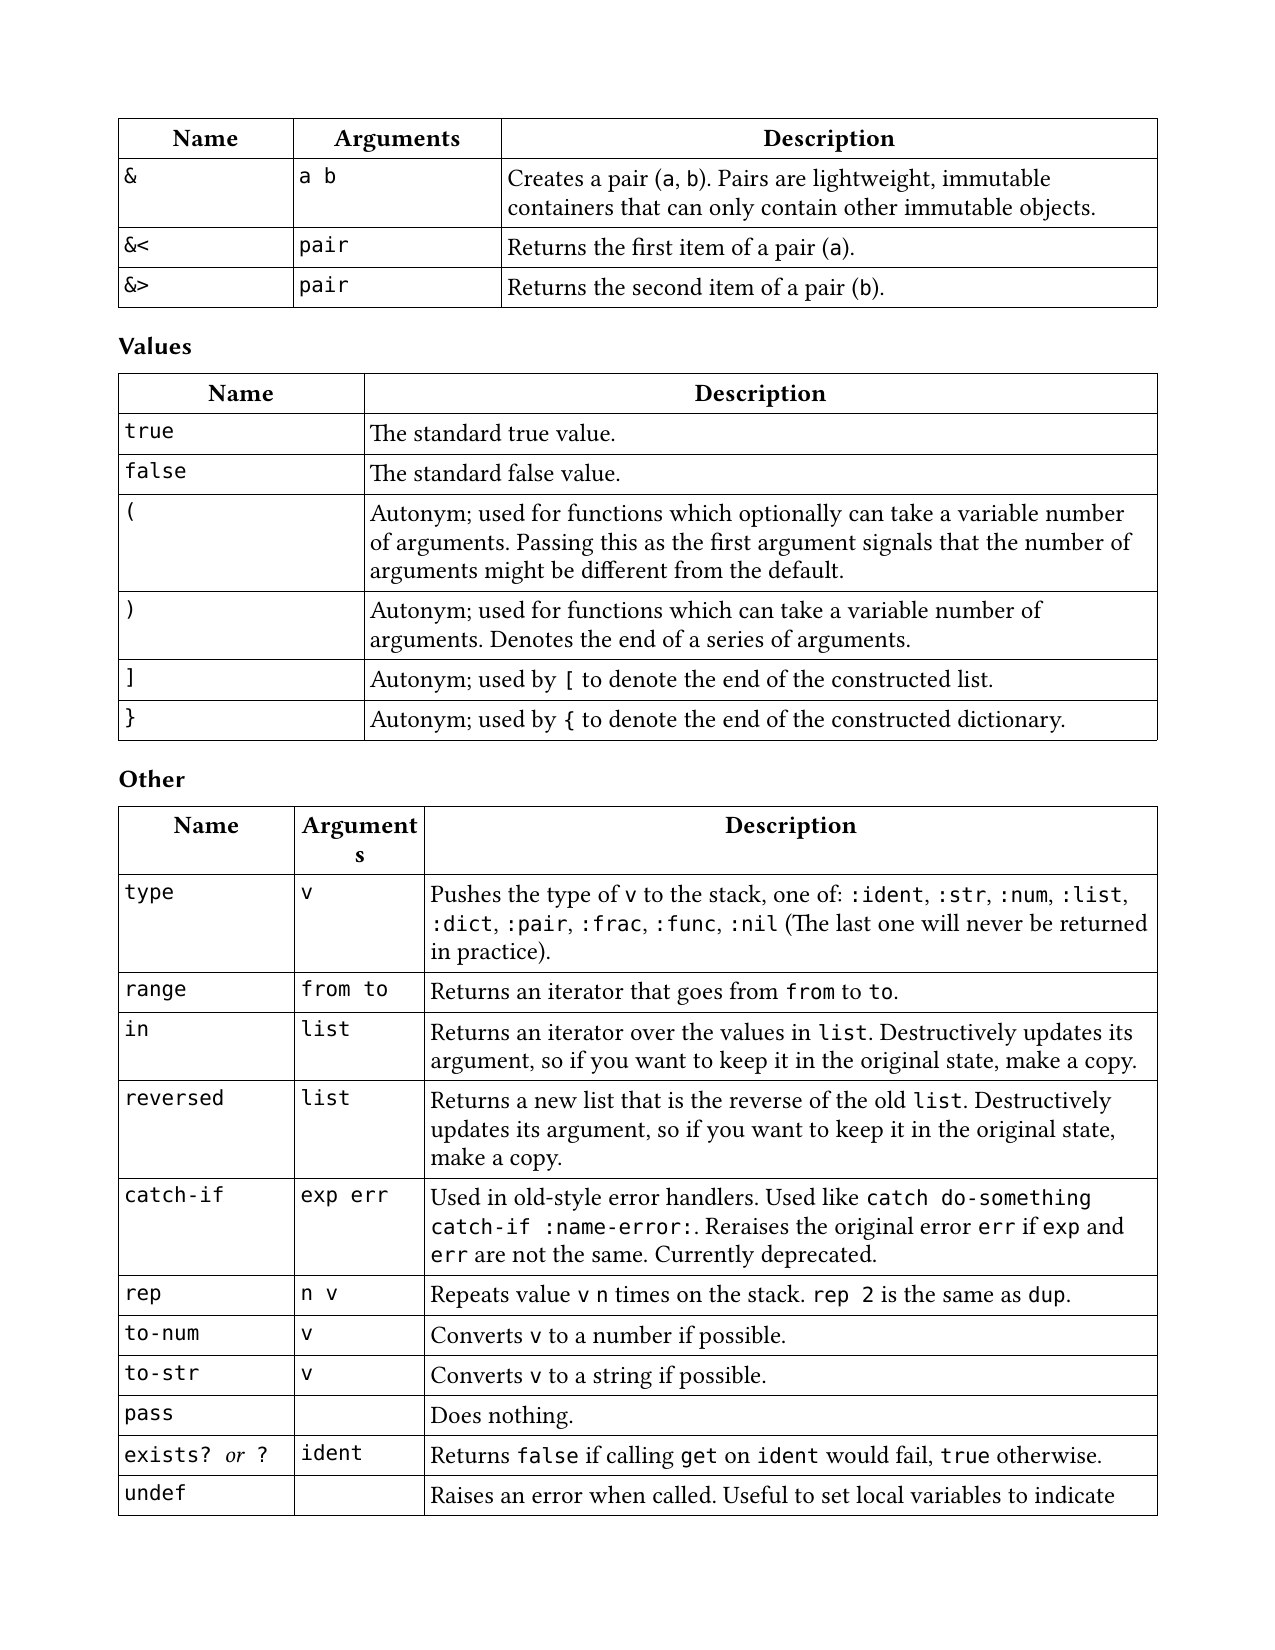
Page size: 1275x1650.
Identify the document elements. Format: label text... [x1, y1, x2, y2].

table_cell Autonym; used by [ to denote the end of the constructed list. [365, 660, 1157, 699]
table_cell rep [119, 1276, 294, 1315]
table_cell Returns the second item of a pair (b). [502, 268, 1157, 307]
table_cell & [119, 159, 293, 227]
table_cell Returns an iterator over the values in list. Destructively updates its argument, so if you want to keep it in the original state, make a copy. [425, 1013, 1157, 1080]
table_cell n v [295, 1276, 424, 1315]
table_cell reversed [119, 1081, 294, 1177]
table_cell Returns false if calling get on ident would fail, true otherwise. [425, 1436, 1157, 1475]
table_cell Repeats value v n times on the stack. rep 2 is the same as dup. [425, 1276, 1157, 1315]
table_cell a b [294, 159, 501, 227]
table_cell pair [294, 268, 501, 307]
table_cell The standard true value. [365, 414, 1157, 453]
table_cell list [295, 1081, 424, 1177]
table_cell pair [294, 228, 501, 267]
table_cell range [119, 973, 294, 1012]
table_cell Used in old-style error handlers. Used like catch do-something catch-if :name-error:. Reraises the original error err if exp and err are not the same. Currently deprecated. [425, 1179, 1157, 1275]
table_cell ident [295, 1436, 424, 1475]
subtitle Other [118, 765, 1157, 793]
table_cell false [119, 455, 364, 493]
table_header Name [119, 119, 293, 158]
table_cell from to [295, 973, 424, 1012]
table_cell pass [119, 1396, 294, 1435]
table_cell [295, 1476, 424, 1515]
table_cell Autonym; used for functions which can take a variable number of arguments. Denotes the end of a series of arguments. [365, 592, 1157, 659]
table_cell Converts v to a number if possible. [425, 1316, 1157, 1355]
subtitle Values [118, 332, 1157, 361]
table_header Name [119, 807, 294, 874]
table_cell Converts v to a string if possible. [425, 1356, 1157, 1395]
table_cell Returns an iterator that goes from from to to. [425, 973, 1157, 1012]
table_cell ) [119, 592, 364, 659]
table_cell catch-if [119, 1179, 294, 1275]
table_cell to-num [119, 1316, 294, 1355]
table_cell Creates a pair (a, b). Pairs are lightweight, immutable containers that can only contain other immutable objects. [502, 159, 1157, 227]
table_cell in [119, 1013, 294, 1080]
table_cell type [119, 875, 294, 972]
table_cell [295, 1396, 424, 1435]
table_header Description [425, 807, 1157, 874]
table_cell v [295, 1356, 424, 1395]
table_cell v [295, 875, 424, 972]
table_cell Autonym; used for functions which optionally can take a variable number of arguments. Passing this as the first argument signals that the number of arguments might be different from the default. [365, 495, 1157, 591]
table_header Arguments [294, 119, 501, 158]
table_cell true [119, 414, 364, 453]
table_cell to-str [119, 1356, 294, 1395]
table_header Description [502, 119, 1157, 158]
table_cell } [119, 701, 364, 739]
table_cell list [295, 1013, 424, 1080]
table_cell exists? or ? [119, 1436, 294, 1475]
table_header Description [365, 374, 1157, 413]
table_cell exp err [295, 1179, 424, 1275]
table_cell &> [119, 268, 293, 307]
table_cell Pushes the type of v to the stack, one of: :ident, :str, :num, :list, :dict, :pair, :frac, :func, :nil (The last one will never be returned in practice). [425, 875, 1157, 972]
table_cell Returns a new list that is the reverse of the old list. Destructively updates its argument, so if you want to keep it in the original state, make a copy. [425, 1081, 1157, 1177]
table_cell Autonym; used by { to denote the end of the constructed dictionary. [365, 701, 1157, 739]
table_header Arguments [295, 807, 424, 874]
table_cell v [295, 1316, 424, 1355]
table_cell undef [119, 1476, 294, 1515]
table_cell ] [119, 660, 364, 699]
table_cell The standard false value. [365, 455, 1157, 493]
table_cell Does nothing. [425, 1396, 1157, 1435]
table_cell ( [119, 495, 364, 591]
table_cell Raises an error when called. Useful to set local variables to indicate [425, 1476, 1157, 1515]
table_cell Returns the first item of a pair (a). [502, 228, 1157, 267]
table_cell &< [119, 228, 293, 267]
table_header Name [119, 374, 364, 413]
